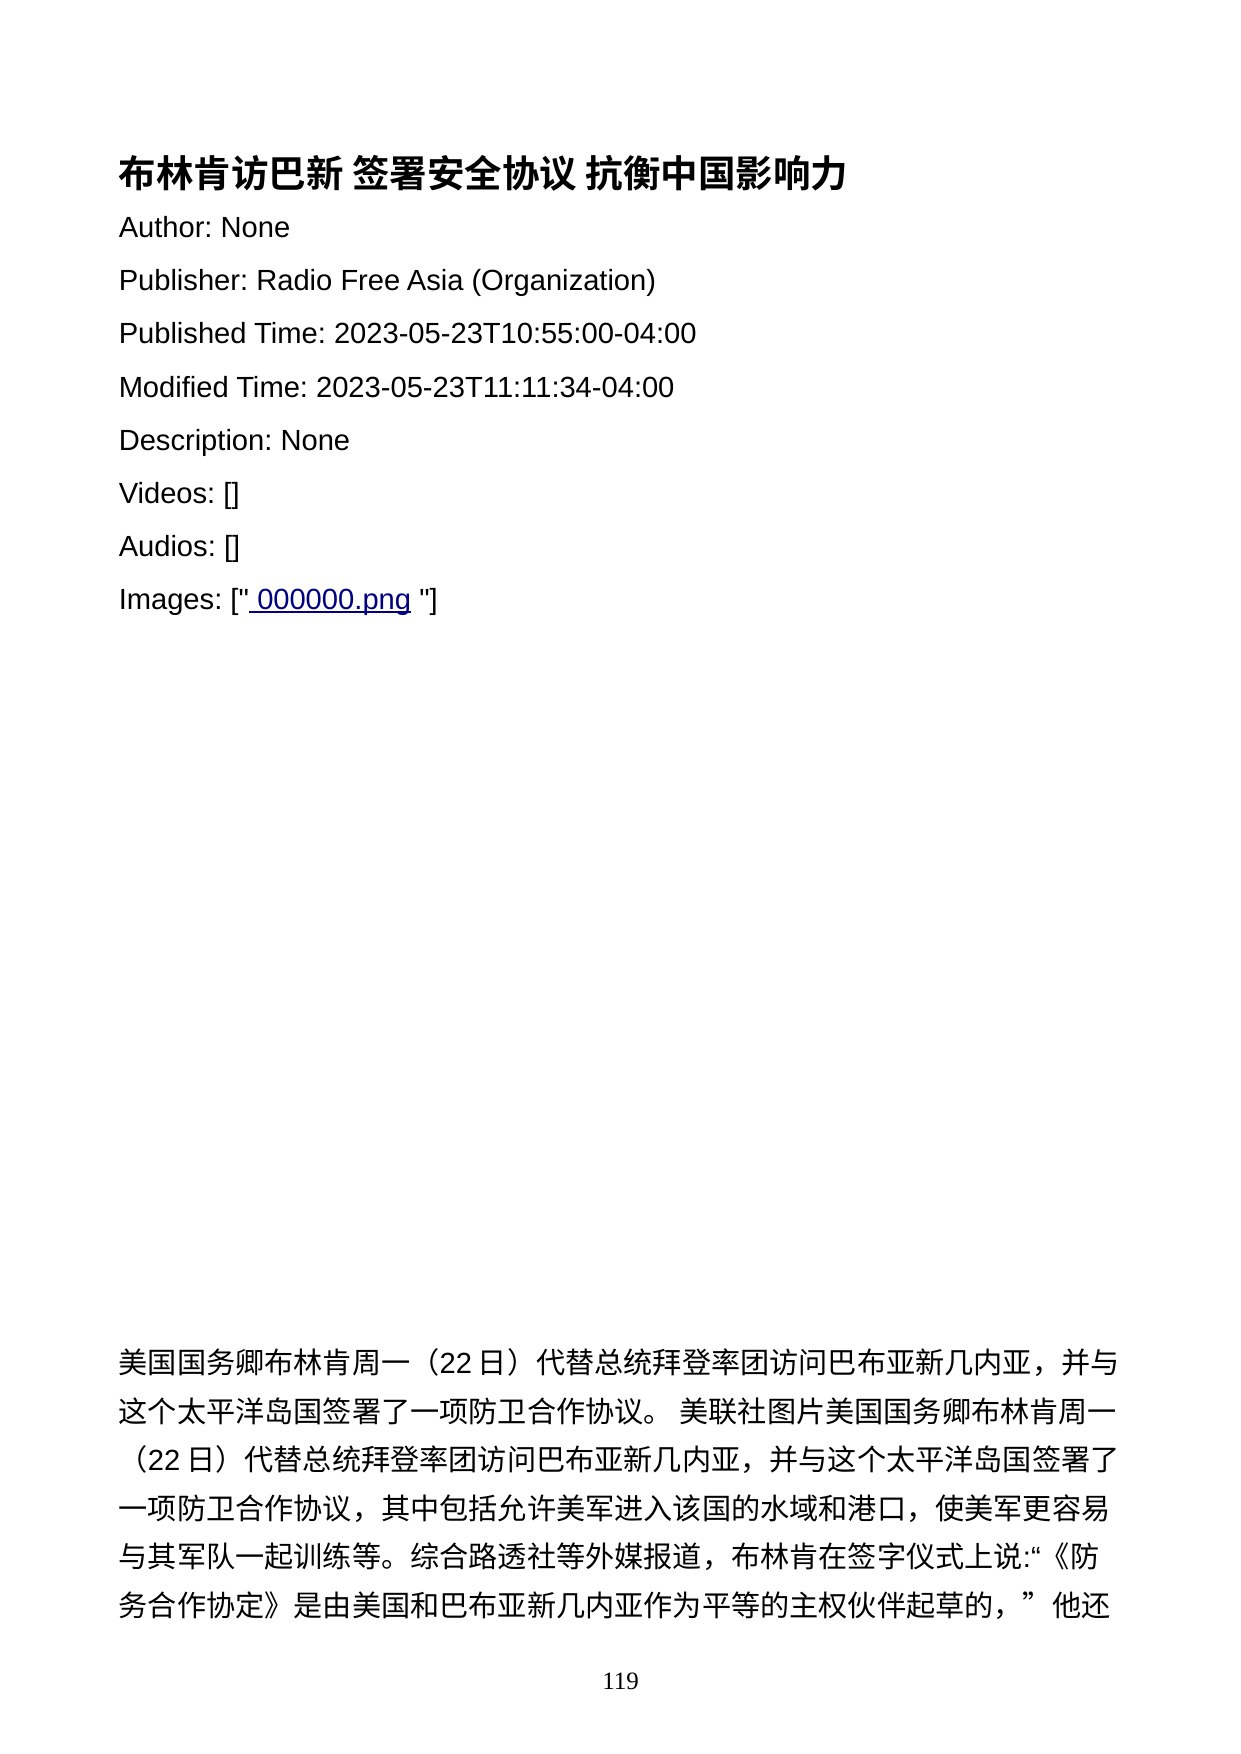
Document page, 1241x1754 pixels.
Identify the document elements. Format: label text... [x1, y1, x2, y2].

text Author: None [118, 210, 1122, 244]
text Images: [" 000000.png "] [118, 582, 1122, 616]
text Description: None [118, 423, 1122, 456]
text Audios: [] [118, 529, 1122, 563]
text Publisher: Radio Free Asia (Organization) [118, 263, 1122, 297]
text Modified Time: 2023-05-23T11:11:34-04:00 [118, 370, 1122, 403]
text Videos: [] [118, 476, 1122, 509]
subtitle 布林肯访巴新 签署安全协议 抗衡中国影响力 [118, 143, 1122, 198]
text 美国国务卿布林肯周一（22日）代替总统拜登率团访问巴布亚新几内亚，并与这个太平洋岛国签署了一项防卫合作协议。 美联社图片美国国务卿布林肯周一（22日）代替总统拜登率团访问巴布亚新几内亚，并与这个太平洋岛国签署了一项防卫合作协议，其中包括允许美军进入该国的水域和港口，使美军更容易与其军队一起训练等。综合路透社等外媒报道，布林肯在签字仪式上说:“《防务合作协定》是由美国和巴布亚新几内亚作为平等的主权伙伴起草的，”他还 [118, 635, 1122, 1624]
text Published Time: 2023-05-23T10:55:00-04:00 [118, 317, 1122, 350]
